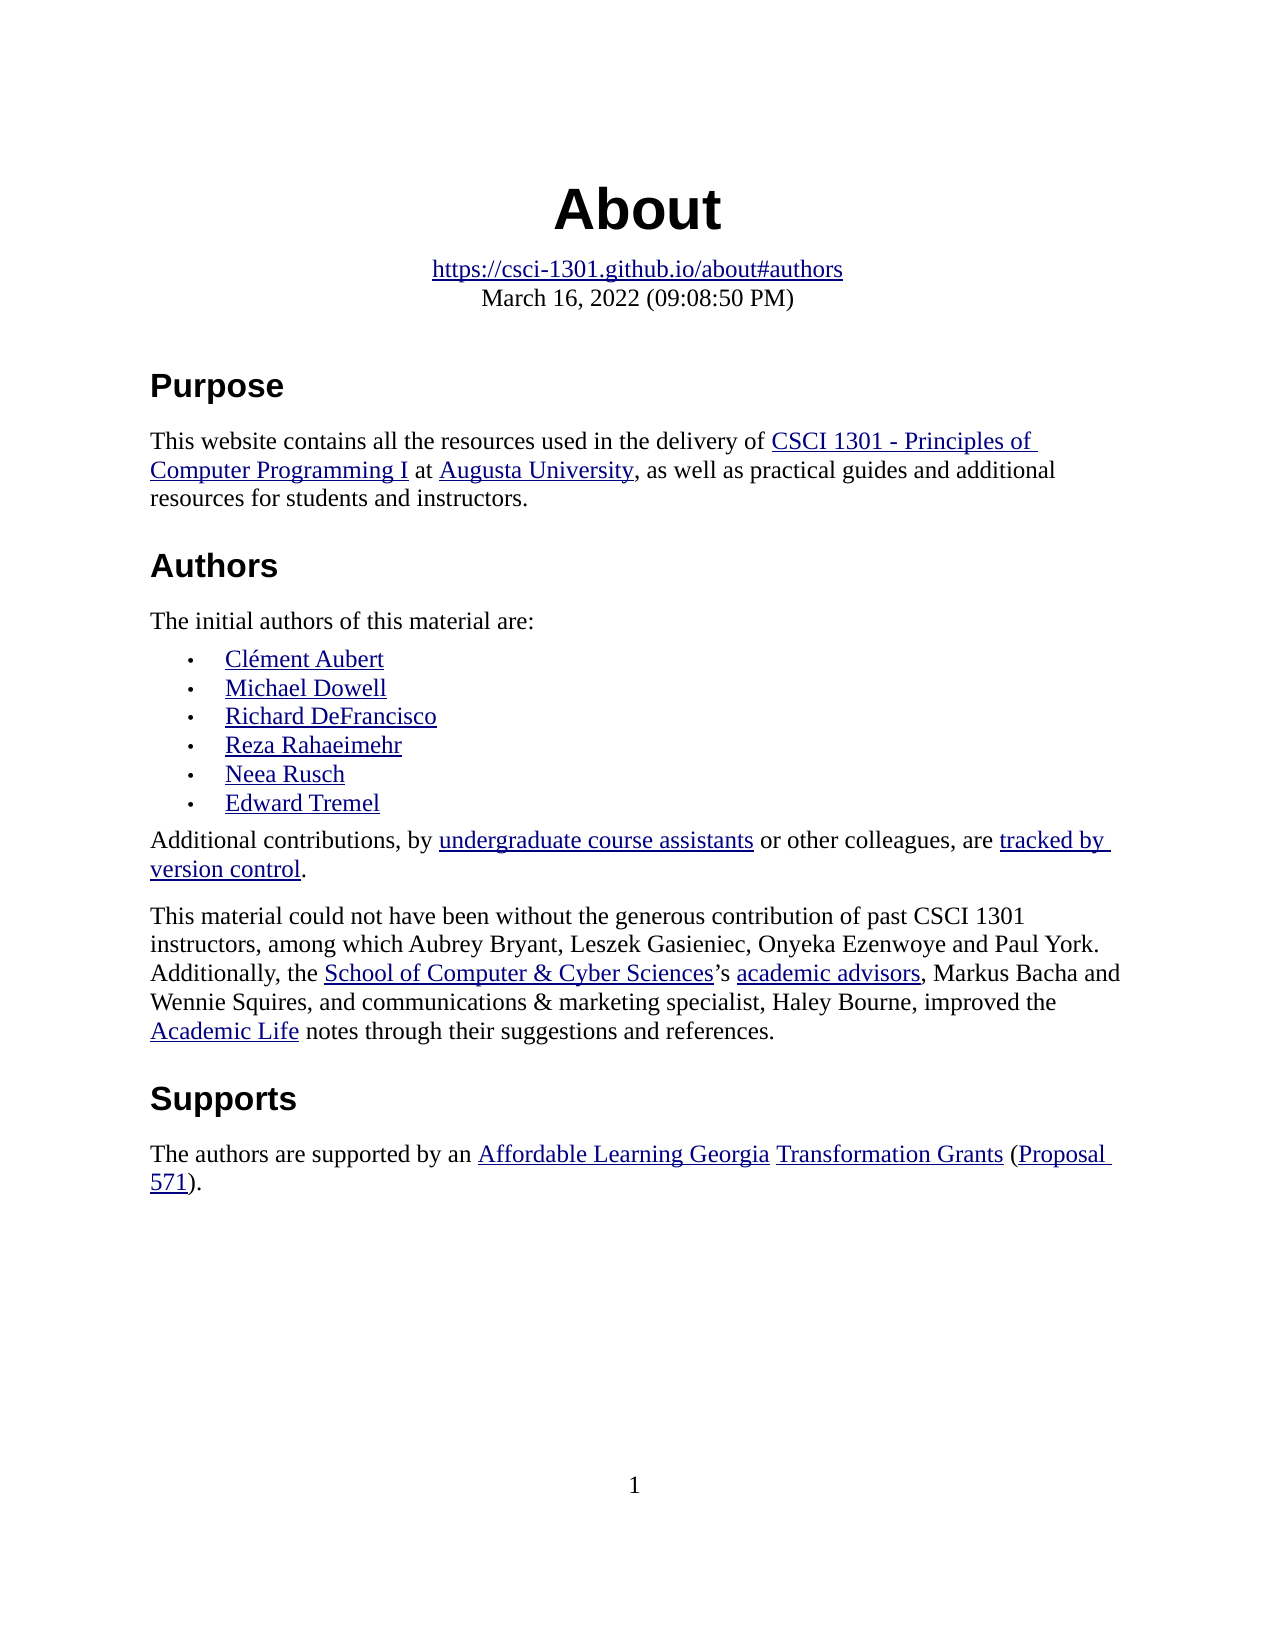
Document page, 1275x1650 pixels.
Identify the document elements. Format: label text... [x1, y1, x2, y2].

list Clément Aubert [187, 644, 1125, 673]
list Reza Rahaeimehr [187, 730, 1125, 759]
text The initial authors of this material are: [150, 606, 1125, 635]
list Richard DeFrancisco [187, 701, 1125, 730]
text Additional contributions, by undergraduate course assistants or other colleagues, are tracked by version control. [150, 825, 1125, 883]
text This material could not have been without the generous contribution of past CSCI 1301 instructors, among which Aubrey Bryant, Leszek Gasieniec, Onyeka Ezenwoye and Paul York. Additionally, the School of Computer & Cyber Sciences’s academic advisors, Markus Bacha and Wennie Squires, and communications & marketing specialist, Haley Bourne, improved the Academic Life notes through their suggestions and references. [150, 901, 1125, 1044]
title About [150, 175, 1125, 242]
list Neea Rusch [187, 759, 1125, 788]
list Edward Tremel [187, 788, 1125, 816]
subtitle Supports [150, 1078, 1125, 1117]
list Michael Dowell [187, 673, 1125, 701]
text This website contains all the resources used in the delivery of CSCI 1301 - Principles of Computer Programming I at Augusta University, as well as practical guides and additional resources for students and instructors. [150, 426, 1125, 512]
subtitle Purpose [150, 366, 1125, 404]
text March 16, 2022 (09:08:50 PM) [150, 283, 1125, 312]
text The authors are supported by an Affordable Learning Georgia Transformation Grants (Proposal 571). [150, 1139, 1125, 1196]
subtitle Authors [150, 546, 1125, 585]
text https://csci-1301.github.io/about#authors [150, 254, 1125, 283]
